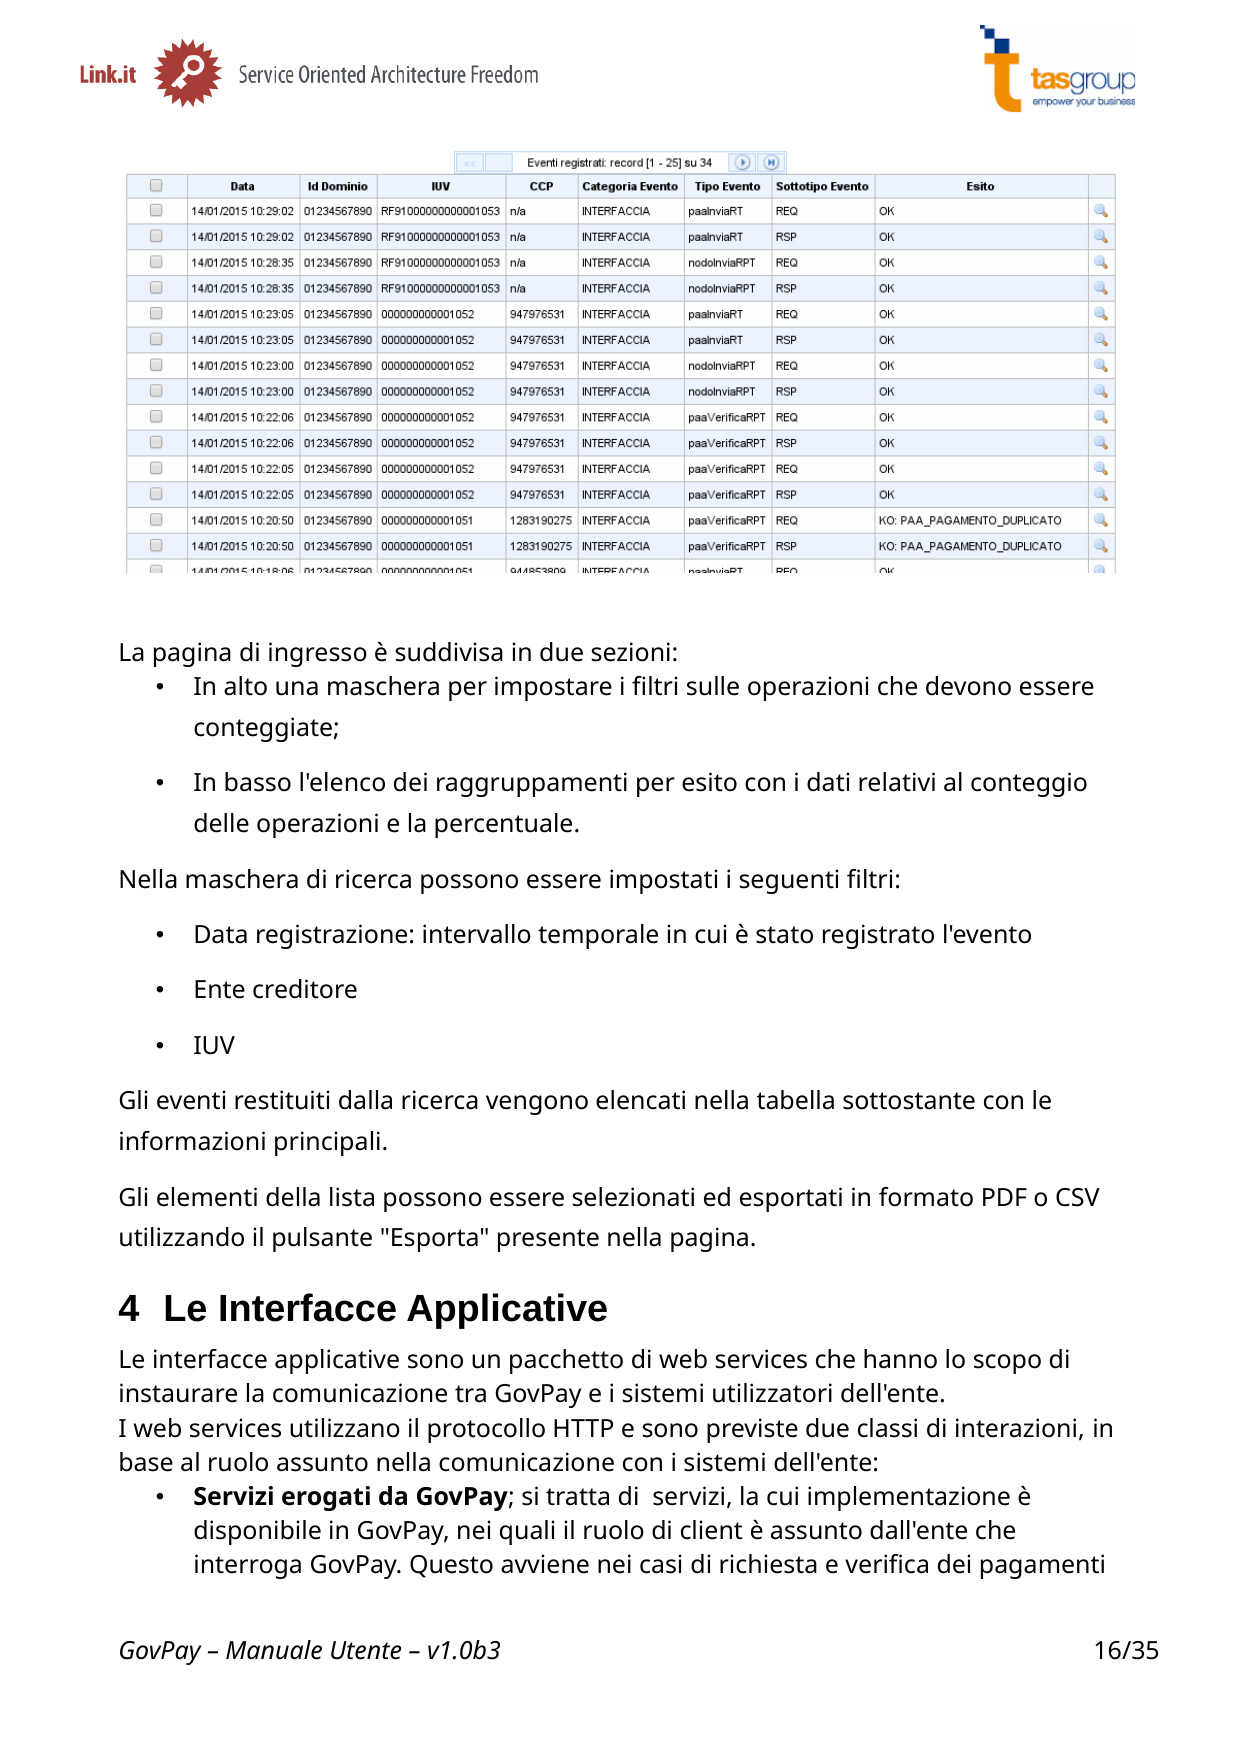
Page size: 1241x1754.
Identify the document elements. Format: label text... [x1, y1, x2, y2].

list In basso l'elenco dei raggruppamenti per esito con i dati relativi al conteggio delle operazioni e la percentuale. [156, 765, 1122, 840]
picture [980, 25, 1136, 113]
picture [118, 144, 1123, 573]
list Ente creditore [156, 972, 1122, 1006]
list Servizi erogati da GovPay; si tratta di servizi, la cui implementazione è disponibile in GovPay, nei quali il ruolo di client è assunto dall'ente che interroga GovPay. Questo avviene nei casi di richiesta e verifica dei pagamenti [156, 1478, 1122, 1581]
list Data registrazione: intervallo temporale in cui è stato registrato l'evento [156, 917, 1122, 951]
text Gli eventi restituiti dalla ricerca vengono elencati nella tabella sottostante con le informazioni principali. [118, 1083, 1122, 1158]
list In alto una maschera per impostare i filtri sulle operazioni che devono essere conteggiate; [156, 669, 1122, 744]
subtitle Le Interfacce Applicative [118, 1286, 1122, 1329]
text I web services utilizzano il protocollo HTTP e sono previste due classi di interazioni, in base al ruolo assunto nella comunicazione con i sistemi dell'ente: [118, 1410, 1122, 1478]
text Le interfacce applicative sono un pacchetto di web services che hanno lo scopo di instaurare la comunicazione tra GovPay e i sistemi utilizzatori dell'ente. [118, 1342, 1122, 1410]
text Nella maschera di ricerca possono essere impostati i seguenti filtri: [118, 861, 1122, 895]
text Gli elementi della lista possono essere selezionati ed esportati in formato PDF o CSV utilizzando il pulsante "Esporta" presente nella pagina. [118, 1179, 1122, 1254]
text La pagina di ingresso è suddivisa in due sezioni: [118, 635, 1122, 669]
picture [1, 33, 602, 113]
list IUV [156, 1028, 1122, 1062]
